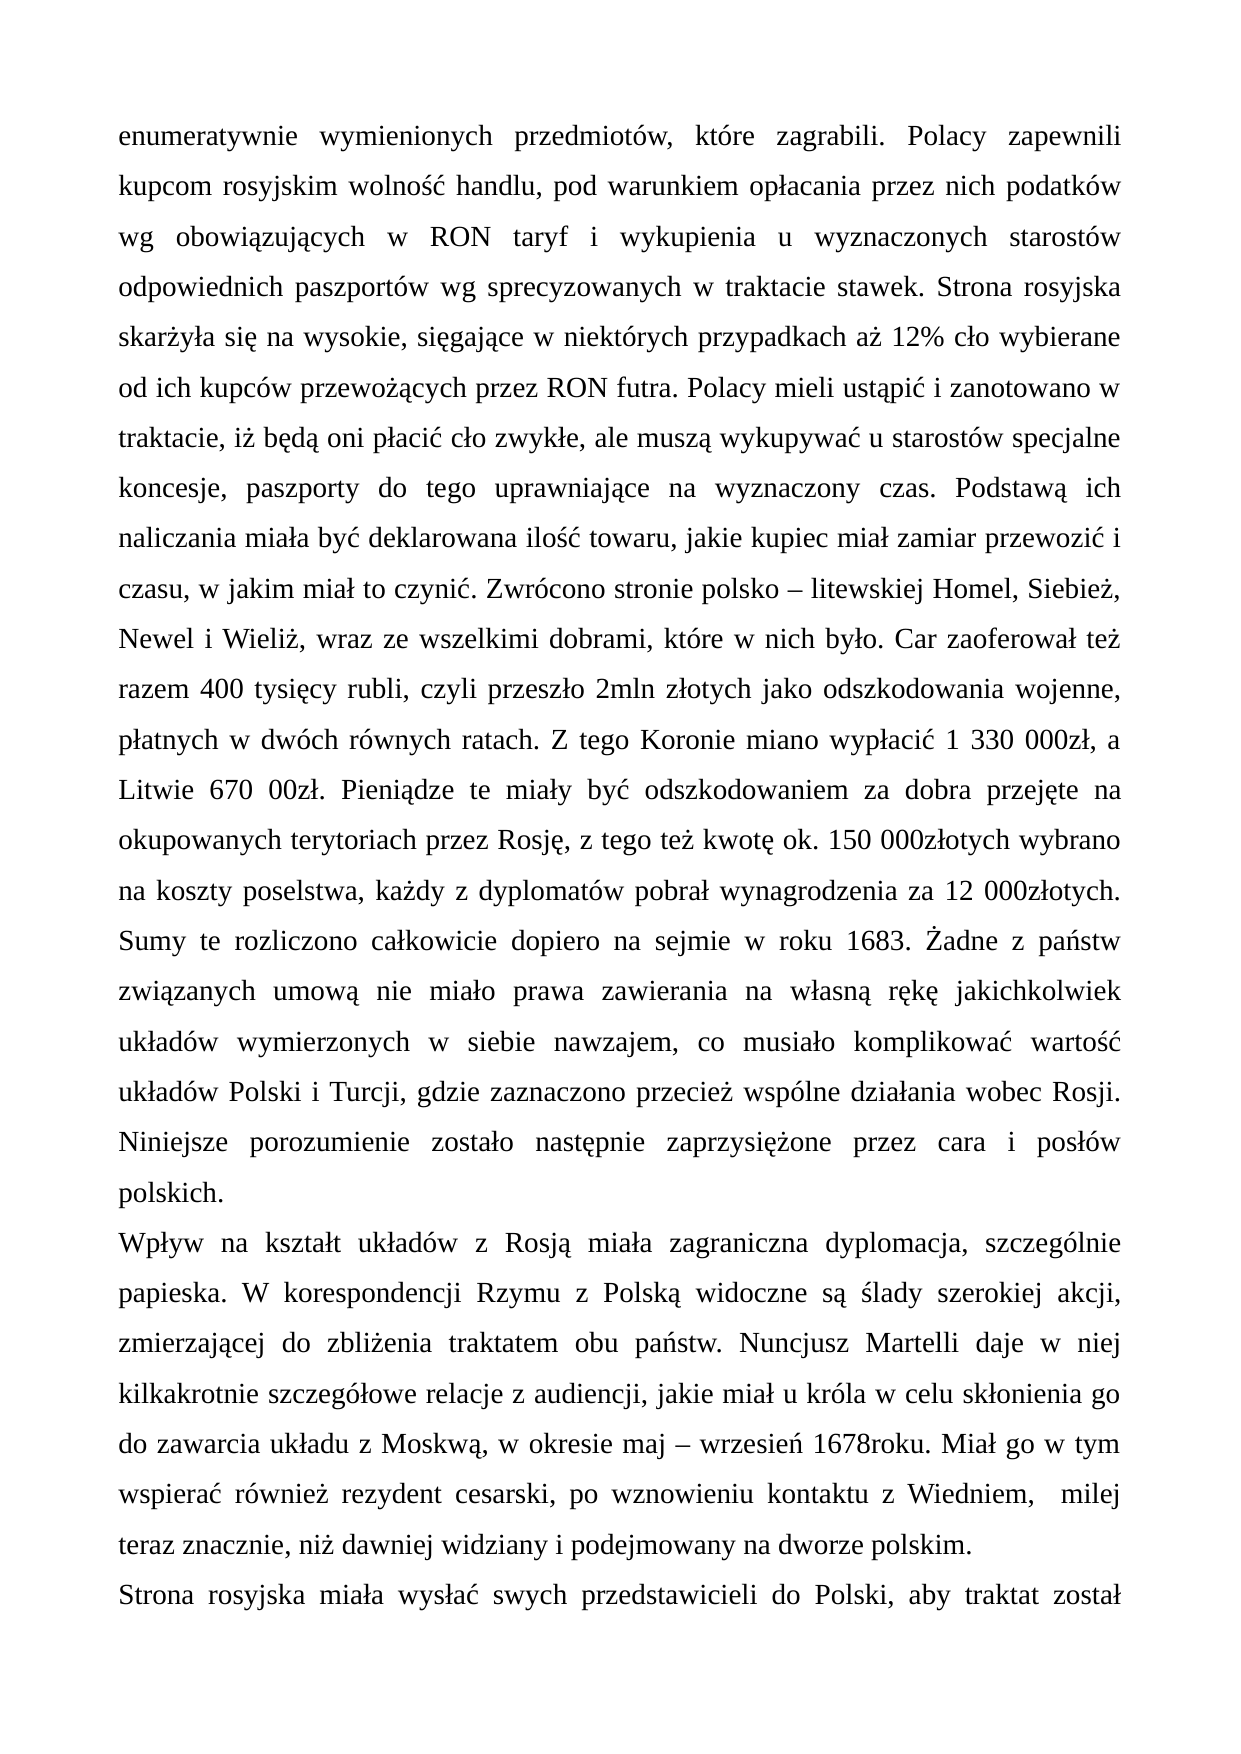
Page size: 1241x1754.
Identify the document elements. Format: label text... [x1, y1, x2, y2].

text Wpływ na kształt układów z Rosją miała zagraniczna dyplomacja, szczególnie papieska. W korespondencji Rzymu z Polską widoczne są ślady szerokiej akcji, zmierzającej do zbliżenia traktatem obu państw. Nuncjusz Martelli daje w niej kilkakrotnie szczegółowe relacje z audiencji, jakie miał u króla w celu skłonienia go do zawarcia układu z Moskwą, w okresie maj – wrzesień 1678roku. Miał go w tym wspierać również rezydent cesarski, po wznowieniu kontaktu z Wiedniem, milej teraz znacznie, niż dawniej widziany i podejmowany na dworze polskim. [118, 1225, 1122, 1560]
text enumeratywnie wymienionych przedmiotów, które zagrabili. Polacy zapewnili kupcom rosyjskim wolność handlu, pod warunkiem opłacania przez nich podatków wg obowiązujących w RON taryf i wykupienia u wyznaczonych starostów odpowiednich paszportów wg sprecyzowanych w traktacie stawek. Strona rosyjska skarżyła się na wysokie, sięgające w niektórych przypadkach aż 12% cło wybierane od ich kupców przewożących przez RON futra. Polacy mieli ustąpić i zanotowano w traktacie, iż będą oni płacić cło zwykłe, ale muszą wykupywać u starostów specjalne koncesje, paszporty do tego uprawniające na wyznaczony czas. Podstawą ich naliczania miała być deklarowana ilość towaru, jakie kupiec miał zamiar przewozić i czasu, w jakim miał to czynić. Zwrócono stronie polsko – litewskiej Homel, Siebież, Newel i Wieliż, wraz ze wszelkimi dobrami, które w nich było. Car zaoferował też razem 400 tysięcy rubli, czyli przeszło 2mln złotych jako odszkodowania wojenne, płatnych w dwóch równych ratach. Z tego Koronie miano wypłacić 1 330 000zł, a Litwie 670 00zł. Pieniądze te miały być odszkodowaniem za dobra przejęte na okupowanych terytoriach przez Rosję, z tego też kwotę ok. 150 000złotych wybrano na koszty poselstwa, każdy z dyplomatów pobrał wynagrodzenia za 12 000złotych. Sumy te rozliczono całkowicie dopiero na sejmie w roku 1683. Żadne z państw związanych umową nie miało prawa zawierania na własną rękę jakichkolwiek układów wymierzonych w siebie nawzajem, co musiało komplikować wartość układów Polski i Turcji, gdzie zaznaczono przecież wspólne działania wobec Rosji. Niniejsze porozumienie zostało następnie zaprzysiężone przez cara i posłów polskich. [118, 118, 1122, 1208]
text Strona rosyjska miała wysłać swych przedstawicieli do Polski, aby traktat został [118, 1577, 1122, 1611]
